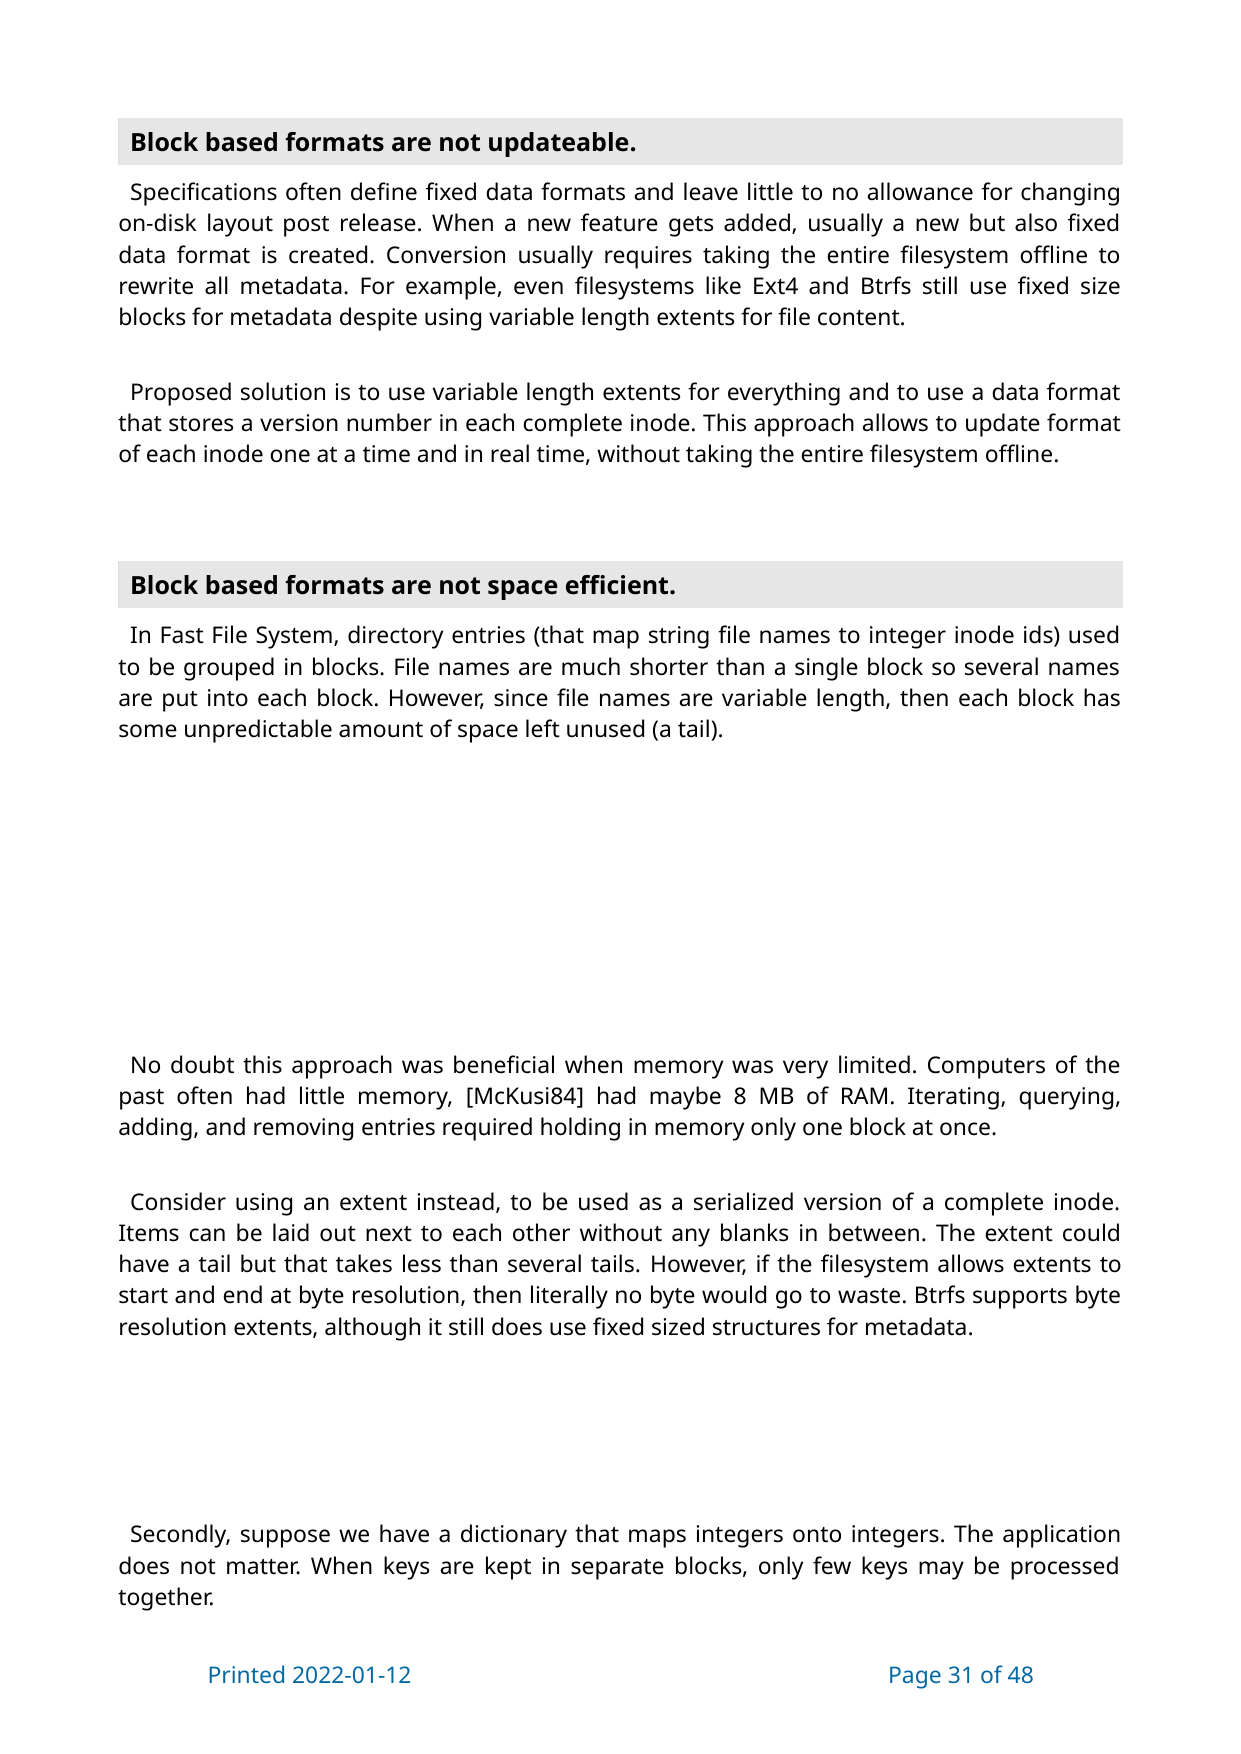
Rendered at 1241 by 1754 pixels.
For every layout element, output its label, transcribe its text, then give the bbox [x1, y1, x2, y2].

text Consider using an extent instead, to be used as a serialized version of a complete inode. Items can be laid out next to each other without any blanks in between. The extent could have a tail but that takes less than several tails. However, if the filesystem allows extents to start and end at byte resolution, then literally no byte would go to waste. Btrfs supports byte resolution extents, although it still does use fixed sized structures for metadata. [118, 1186, 1122, 1342]
text Specifications often define fixed data formats and leave little to no allowance for changing on-disk layout post release. When a new feature gets added, usually a new but also fixed data format is created. Conversion usually requires taking the entire filesystem offline to rewrite all metadata. For example, even filesystems like Ext4 and Btrfs still use fixed size blocks for metadata despite using variable length extents for file content. [118, 176, 1122, 332]
subtitle Block based formats are not updateable. [119, 119, 1122, 164]
text Proposed solution is to use variable length extents for everything and to use a data format that stores a version number in each complete inode. This approach allows to update format of each inode one at a time and in real time, without taking the entire filesystem offline. [118, 375, 1122, 469]
subtitle Block based formats are not space efficient. [119, 562, 1122, 607]
text No doubt this approach was beneficial when memory was very limited. Computers of the past often had little memory, [McKusi84] had maybe 8 MB of RAM. Iterating, querying, adding, and removing entries required holding in memory only one block at once. [118, 1049, 1122, 1143]
text Secondly, suppose we have a dictionary that maps integers onto integers. The application does not matter. When keys are kept in separate blocks, only few keys may be processed together. [118, 1518, 1122, 1612]
text In Fast File System, directory entries (that map string file names to integer inode ids) used to be grouped in blocks. File names are much shorter than a single block so several names are put into each block. However, since file names are variable length, then each block has some unpredictable amount of space left unused (a tail). [118, 619, 1122, 744]
